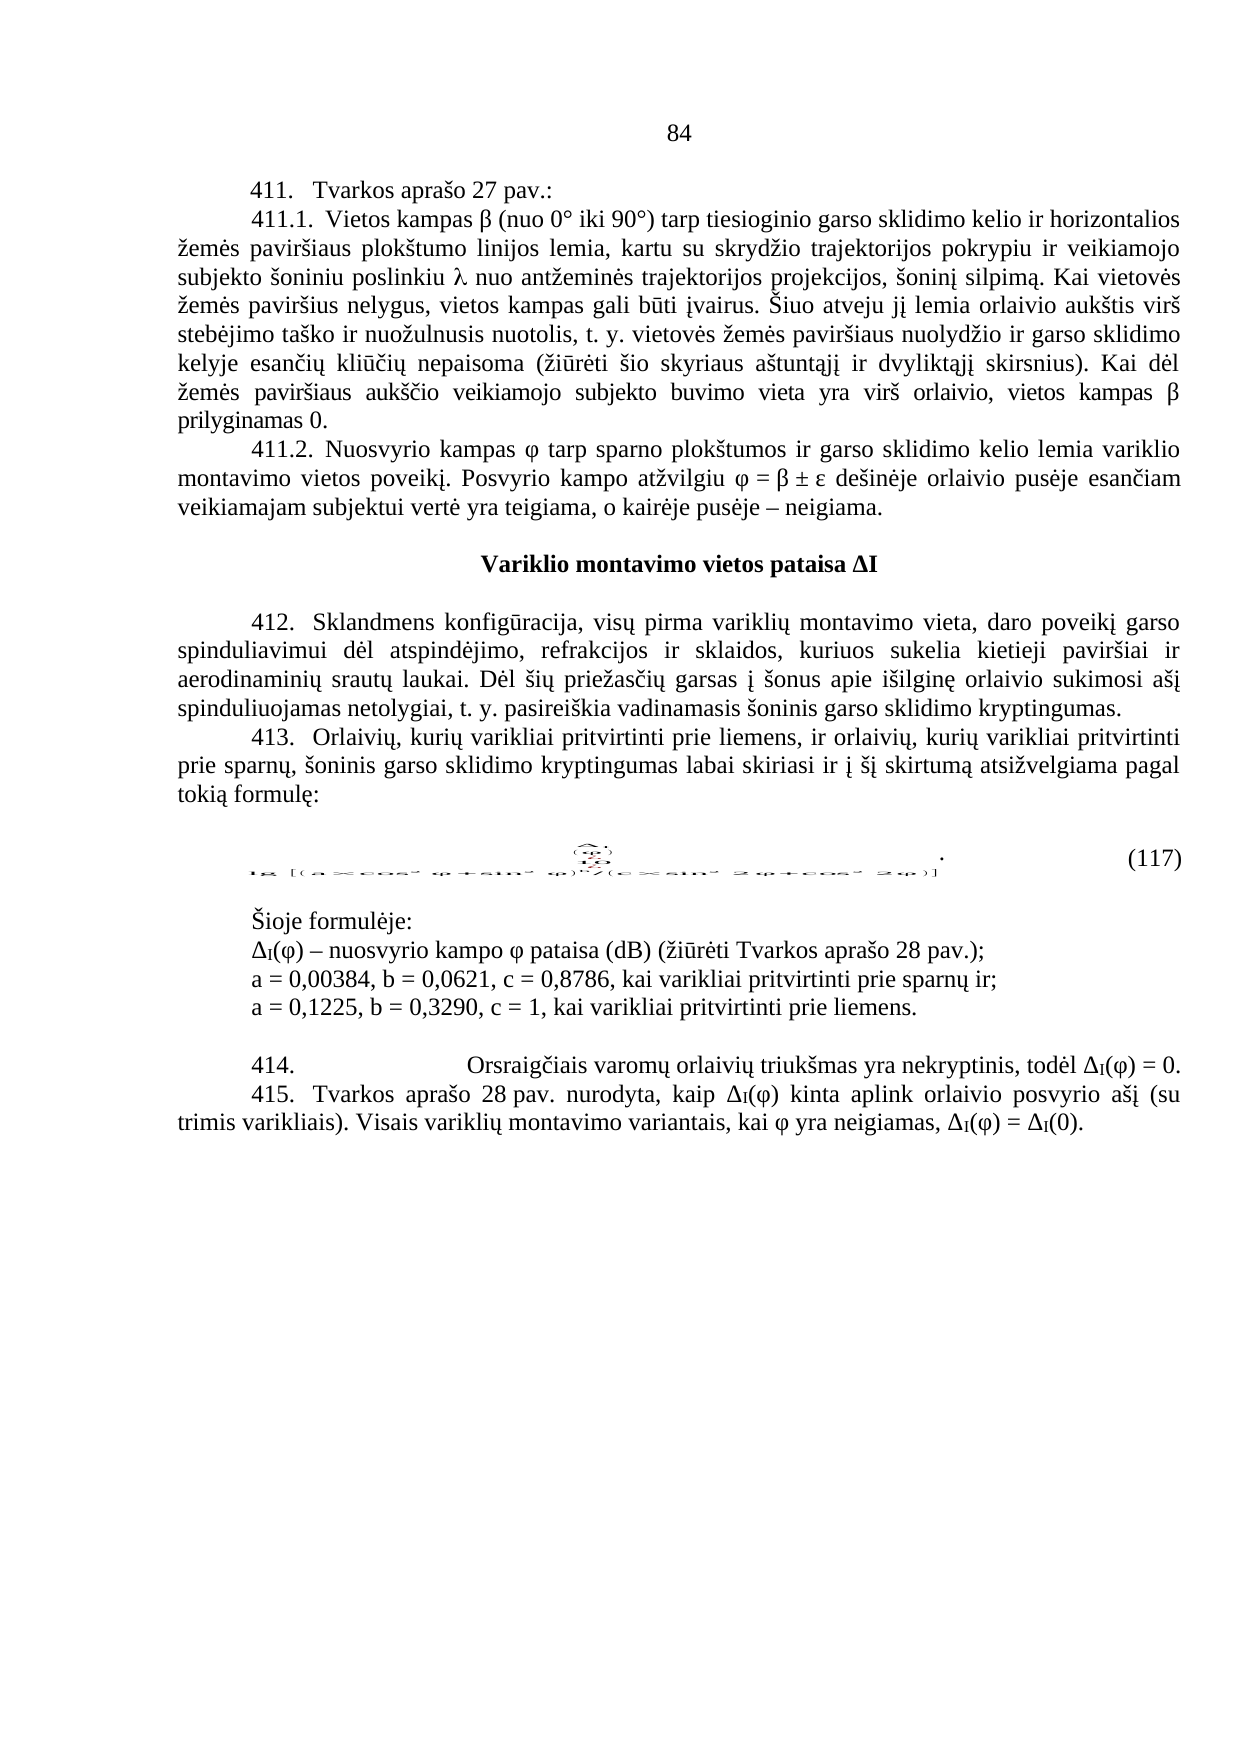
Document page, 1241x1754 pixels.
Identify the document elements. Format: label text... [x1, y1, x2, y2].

text 414. Orsraigčiais varomų orlaivių triukšmas yra nekryptinis, todėl ΔI(φ) = 0. [177, 1050, 1181, 1079]
text 411. Tvarkos aprašo 27 pav.: [177, 176, 1181, 204]
text 413. Orlaivių, kurių varikliai pritvirtinti prie liemens, ir orlaivių, kurių varikliai pritvirtinti prie sparnų, šoninis garso sklidimo kryptingumas labai skiriasi ir į šį skirtumą atsižvelgiama pagal tokią formulę: [177, 722, 1181, 808]
text ΔI(φ) – nuosvyrio kampo φ pataisa (dB) (žiūrėti Tvarkos aprašo 28 pav.); [177, 935, 1181, 964]
table_header 117 [1136, 837, 1173, 877]
text a = 0,1225, b = 0,3290, c = 1, kai varikliai pritvirtinti prie liemens. [177, 992, 1181, 1021]
text 411.2. Nuosvyrio kampas φ tarp sparno plokštumos ir garso sklidimo kelio lemia variklio montavimo vietos poveikį. Posvyrio kampo atžvilgiu φ = β ± ε dešinėje orlaivio pusėje esančiam veikiamajam subjektui vertė yra teigiama, o kairėje pusėje – neigiama. [177, 434, 1181, 521]
text Variklio montavimo vietos pataisa ΔI [177, 549, 1181, 578]
table_header . [177, 837, 1128, 877]
text a = 0,00384, b = 0,0621, c = 0,8786, kai varikliai pritvirtinti prie sparnų ir; [177, 964, 1181, 992]
text Šioje formulėje: [177, 906, 1181, 935]
text 412. Sklandmens konfigūracija, visų pirma variklių montavimo vieta, daro poveikį garso spinduliavimui dėl atspindėjimo, refrakcijos ir sklaidos, kuriuos sukelia kietieji paviršiai ir aerodinaminių srautų laukai. Dėl šių priežasčių garsas į šonus apie išilginę orlaivio sukimosi ašį spinduliuojamas netolygiai, t. y. pasireiškia vadinamasis šoninis garso sklidimo kryptingumas. [177, 607, 1181, 722]
table_header ( [1128, 837, 1136, 877]
text 411.1. Vietos kampas β (nuo 0° iki 90°) tarp tiesioginio garso sklidimo kelio ir horizontalios žemės paviršiaus plokštumo linijos lemia, kartu su skrydžio trajektorijos pokrypiu ir veikiamojo subjekto šoniniu poslinkiu  nuo antžeminės trajektorijos projekcijos, šoninį silpimą. Kai vietovės žemės paviršius nelygus, vietos kampas gali būti įvairus. Šiuo atveju jį lemia orlaivio aukštis virš stebėjimo taško ir nuožulnusis nuotolis, t. y. vietovės žemės paviršiaus nuolydžio ir garso sklidimo kelyje esančių kliūčių nepaisoma (žiūrėti šio skyriaus aštuntąjį ir dvyliktąjį skirsnius). Kai dėl žemės paviršiaus aukščio veikiamojo subjekto buvimo vieta yra virš orlaivio, vietos kampas β prilyginamas 0. [177, 204, 1181, 434]
text 415. Tvarkos aprašo 28 pav. nurodyta, kaip ΔI(φ) kinta aplink orlaivio posvyrio ašį (su trimis varikliais). Visais variklių montavimo variantais, kai φ yra neigiamas, ΔI(φ) = ΔI(0). [177, 1079, 1181, 1136]
table_header ) [1174, 837, 1186, 877]
